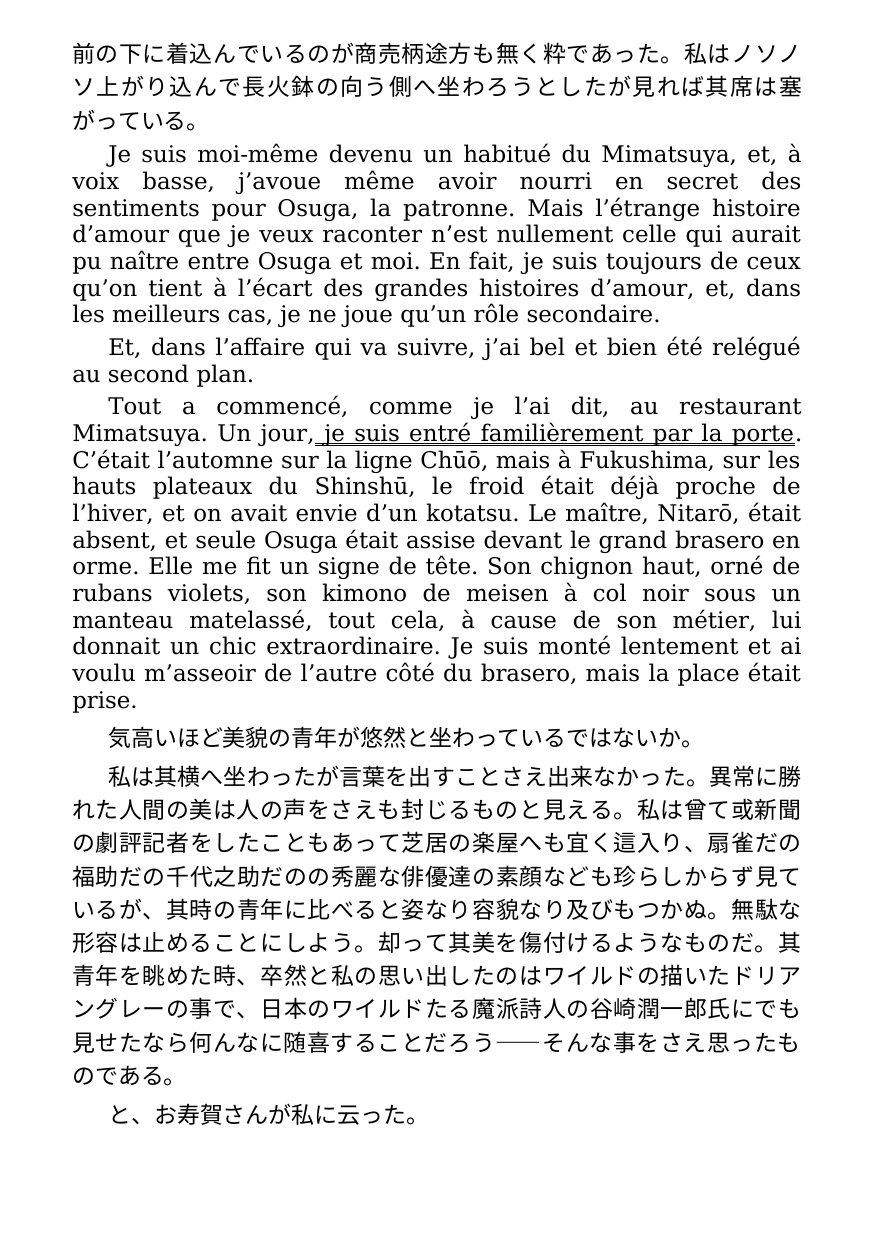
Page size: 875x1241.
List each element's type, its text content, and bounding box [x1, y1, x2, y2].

text と、お寿賀さんが私に云った。 [72, 1097, 802, 1130]
text Je suis moi-même devenu un habitué du Mimatsuya, et, à voix basse, j’avoue même avoir nourri en secret des sentiments pour Osuga, la patronne. Mais l’étrange histoire d’amour que je veux raconter n’est nullement celle qui aurait pu naître entre Osuga et moi. En fait, je suis toujours de ceux qu’on tient à l’écart des grandes histoires d’amour, et, dans les meilleurs cas, je ne joue qu’un rôle secondaire. [72, 142, 802, 328]
text Et, dans l’affaire qui va suivre, j’ai bel et bien été relégué au second plan. [72, 334, 802, 388]
text Tout a commencé, comme je l’ai dit, au restaurant Mimatsuya. Un jour, je suis entré familièrement par la porte. C’était l’automne sur la ligne Chūō, mais à Fukushima, sur les hauts plateaux du Shinshū, le froid était déjà proche de l’hiver, et on avait envie d’un kotatsu. Le maître, Nitarō, était absent, et seule Osuga était assise devant le grand brasero en orme. Elle me fit un signe de tête. Son chignon haut, orné de rubans violets, son kimono de meisen à col noir sous un manteau matelassé, tout cela, à cause de son métier, lui donnait un chic extraordinaire. Je suis monté lentement et ai voulu m’asseoir de l’autre côté du brasero, mais la place était prise. [72, 393, 802, 713]
text 私は其横へ坐わったが言葉を出すことさえ出来なかった。異常に勝れた人間の美は人の声をさえも封じるものと見える。私は曾て或新聞の劇評記者をしたこともあって芝居の楽屋へも宜く這入り、扇雀だの福助だの千代之助だのの秀麗な俳優達の素顔なども珍らしからず見ているが、其時の青年に比べると姿なり容貌なり及びもつかぬ。無駄な形容は止めることにしよう。却って其美を傷付けるようなものだ。其青年を眺めた時、卒然と私の思い出したのはワイルドの描いたドリアングレーの事で、日本のワイルドたる魔派詩人の谷崎潤一郎氏にでも見せたなら何んなに随喜することだろう――そんな事をさえ思ったものである。 [72, 759, 802, 1091]
text 前の下に着込んでいるのが商売柄途方も無く粋であった。私はノソノソ上がり込んで長火鉢の向う側へ坐わろうとしたが見れば其席は塞がっている。 [72, 36, 802, 136]
text 気高いほど美貌の青年が悠然と坐わっているではないか。 [72, 719, 802, 753]
